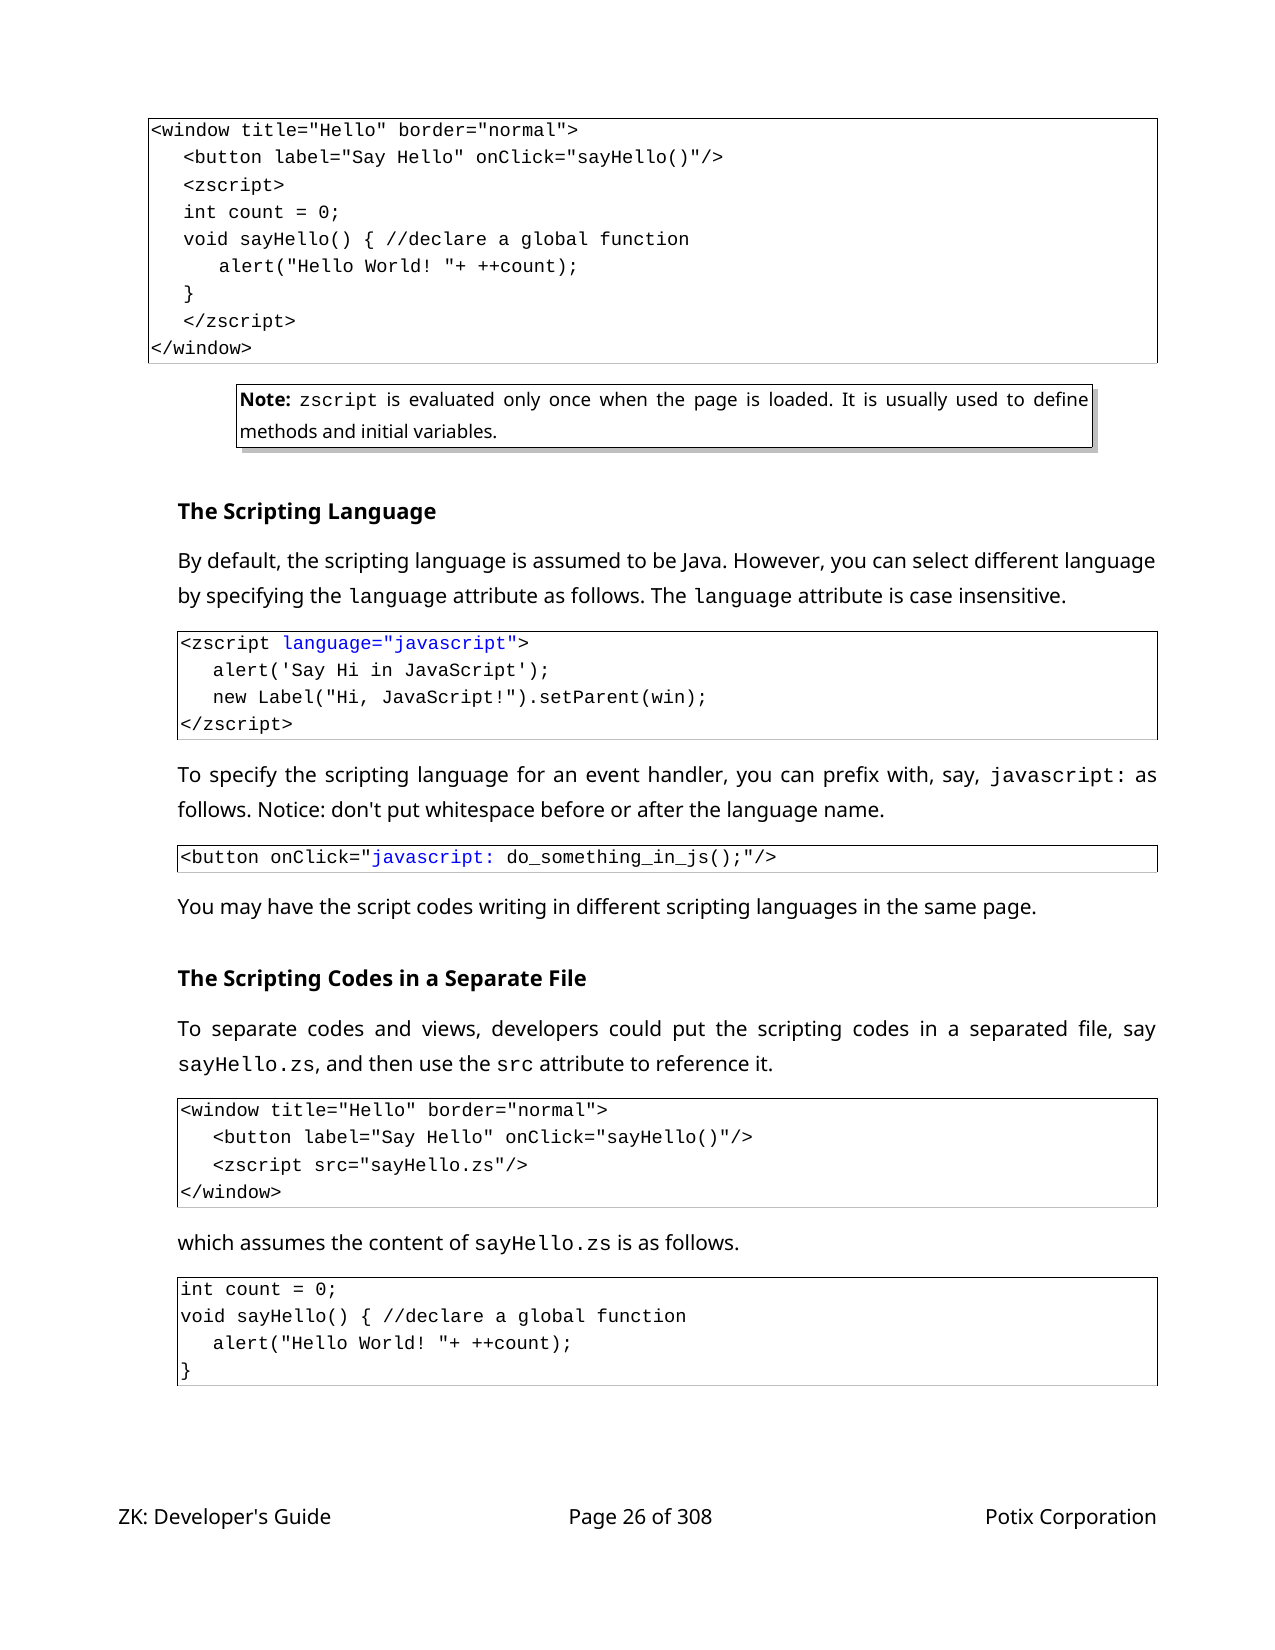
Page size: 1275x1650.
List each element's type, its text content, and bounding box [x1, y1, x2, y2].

text alert("Hello World! "+ ++count); [149, 254, 1157, 278]
text <button onClick="javascript: do_something_in_js();"/> [178, 846, 1157, 872]
text <window title="Hello" border="normal"> [149, 119, 1157, 142]
text By default, the scripting language is assumed to be Java. However, you can select different language by specifying the language attribute as follows. The language attribute is case insensitive. [177, 546, 1157, 610]
subtitle The Scripting Codes in a Separate File [177, 963, 1157, 993]
subtitle The Scripting Language [177, 496, 1157, 526]
text Note: zscript is evaluated only once when the page is loaded. It is usually used to define methods and initial variables. [237, 385, 1092, 447]
text </window> [178, 1180, 1157, 1207]
text alert("Hello World! "+ ++count); [178, 1331, 1157, 1355]
text <button label="Say Hello" onClick="sayHello()"/> [149, 145, 1157, 169]
text <zscript language="javascript"> [178, 632, 1157, 655]
text void sayHello() { //declare a global function [149, 227, 1157, 251]
text int count = 0; [149, 200, 1157, 224]
text <zscript> [149, 172, 1157, 197]
text which assumes the content of sayHello.zs is as follows. [177, 1228, 1157, 1256]
text To specify the scripting language for an event handler, you can prefix with, say, javascript: as follows. Notice: don't put whitespace before or after the language name. [177, 760, 1157, 824]
text </zscript> [178, 712, 1157, 739]
text void sayHello() { //declare a global function [178, 1304, 1157, 1328]
text <zscript src="sayHello.zs"/> [178, 1152, 1157, 1177]
text </zscript> [149, 308, 1157, 333]
text alert('Say Hi in JavaScript'); [178, 658, 1157, 682]
text </window> [149, 336, 1157, 363]
text } [149, 281, 1157, 306]
text } [178, 1358, 1157, 1385]
text new Label("Hi, JavaScript!").setParent(win); [178, 685, 1157, 709]
text <window title="Hello" border="normal"> [178, 1099, 1157, 1122]
text To separate codes and views, developers could put the scripting codes in a separated file, say sayHello.zs, and then use the src attribute to reference it. [177, 1014, 1157, 1077]
text int count = 0; [178, 1278, 1157, 1301]
text <button label="Say Hello" onClick="sayHello()"/> [178, 1125, 1157, 1149]
text You may have the script codes writing in different scripting languages in the same page. [177, 892, 1157, 921]
